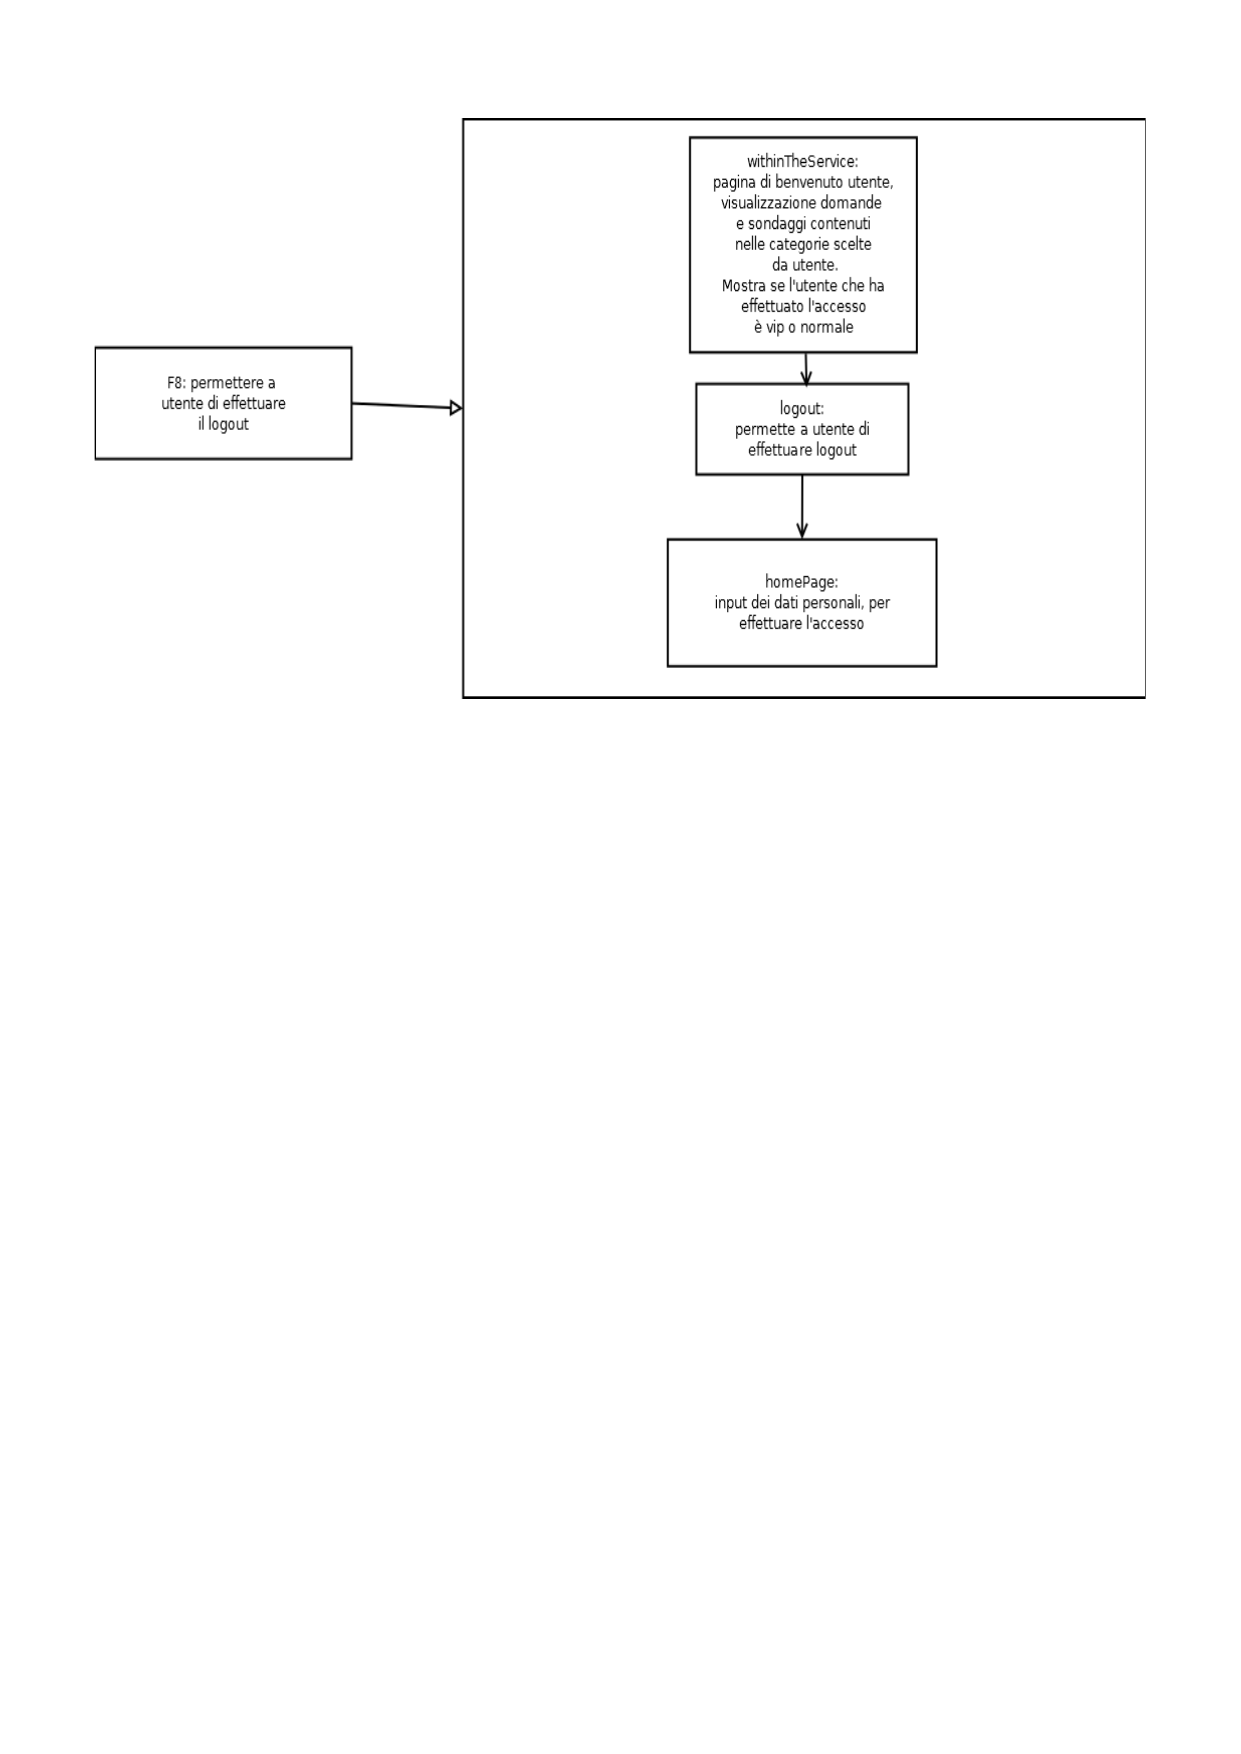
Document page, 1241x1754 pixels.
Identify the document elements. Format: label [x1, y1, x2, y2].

picture [94, 118, 1146, 699]
